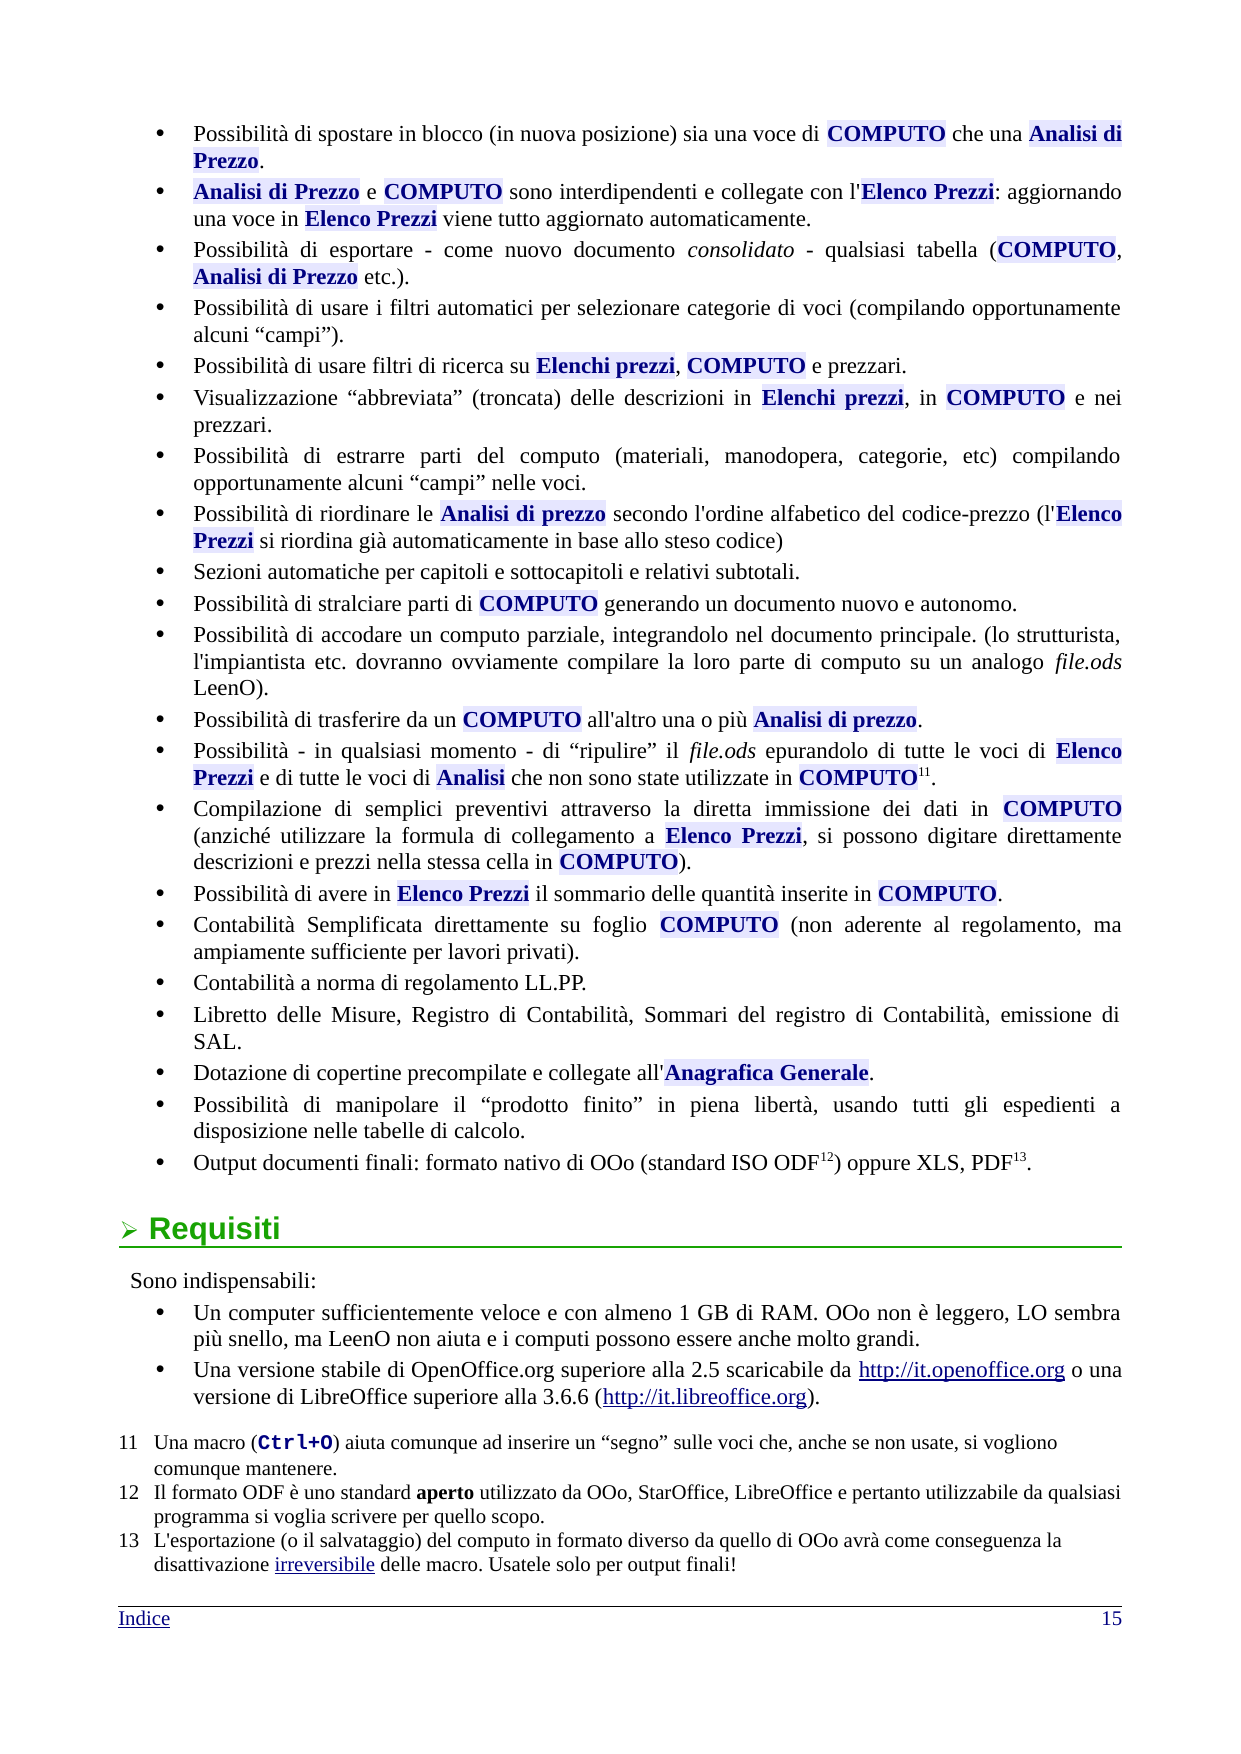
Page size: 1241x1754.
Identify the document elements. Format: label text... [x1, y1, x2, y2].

list Una versione stabile di OpenOffice.org superiore alla 2.5 scaricabile da http://it.openoffice.org o una versione di LibreOffice superiore alla 3.6.6 (http://it.libreoffice.org). [156, 1354, 1122, 1409]
list Una macro (Ctrl+O) aiuta comunque ad inserire un “segno” sulle voci che, anche se non usate, si vogliono comunque mantenere. [118, 1430, 1122, 1480]
list Possibilità di usare i filtri automatici per selezionare categorie di voci (compilando opportunamente alcuni “campi”). [156, 292, 1122, 347]
list Possibilità di esportare - come nuovo documento consolidato - qualsiasi tabella (COMPUTO, Analisi di Prezzo etc.). [156, 234, 1122, 289]
subtitle Requisiti [119, 1210, 1122, 1246]
list Dotazione di copertine precompilate e collegate all'Anagrafica Generale. [156, 1057, 1122, 1086]
list Sezioni automatiche per capitoli e sottocapitoli e relativi subtotali. [156, 556, 1122, 585]
list Output documenti finali: formato nativo di OOo (standard ISO ODF) oppure XLS, PDF. [156, 1147, 1122, 1176]
list Contabilità Semplificata direttamente su foglio COMPUTO (non aderente al regolamento, ma ampiamente sufficiente per lavori privati). [156, 909, 1122, 964]
list Possibilità di usare filtri di ricerca su Elenchi prezzi, COMPUTO e prezzari. [156, 350, 1122, 379]
list Possibilità di riordinare le Analisi di prezzo secondo l'ordine alfabetico del codice-prezzo (l'Elenco Prezzi si riordina già automaticamente in base allo steso codice) [156, 498, 1122, 553]
list Possibilità di trasferire da un COMPUTO all'altro una o più Analisi di prezzo. [156, 704, 1122, 732]
list Compilazione di semplici preventivi attraverso la diretta immissione dei dati in COMPUTO (anziché utilizzare la formula di collegamento a Elenco Prezzi, si possono digitare direttamente descrizioni e prezzi nella stessa cella in COMPUTO). [156, 793, 1122, 875]
list Possibilità di stralciare parti di COMPUTO generando un documento nuovo e autonomo. [156, 588, 1122, 616]
list L'esportazione (o il salvataggio) del computo in formato diverso da quello di OOo avrà come conseguenza la disattivazione irreversibile delle macro. Usatele solo per output finali! [118, 1528, 1122, 1576]
list Possibilità di accodare un computo parziale, integrandolo nel documento principale. (lo strutturista, l'impiantista etc. dovranno ovviamente compilare la loro parte di computo su un analogo file.ods LeenO). [156, 619, 1122, 701]
list Possibilità di manipolare il “prodotto finito” in piena libertà, usando tutti gli espedienti a disposizione nelle tabelle di calcolo. [156, 1089, 1122, 1144]
list Analisi di Prezzo e COMPUTO sono interdipendenti e collegate con l'Elenco Prezzi: aggiornando una voce in Elenco Prezzi viene tutto aggiornato automaticamente. [156, 176, 1122, 231]
list Contabilità a norma di regolamento LL.PP. [156, 967, 1122, 996]
list Possibilità di spostare in blocco (in nuova posizione) sia una voce di COMPUTO che una Analisi di Prezzo. [156, 118, 1122, 173]
list Un computer sufficientemente veloce e con almeno 1 GB di RAM. OOo non è leggero, LO sembra più snello, ma LeenO non aiuta e i computi possono essere anche molto grandi. [156, 1296, 1122, 1352]
list Libretto delle Misure, Registro di Contabilità, Sommari del registro di Contabilità, emissione di SAL. [156, 999, 1122, 1054]
list Possibilità di estrarre parti del computo (materiali, manodopera, categorie, etc) compilando opportunamente alcuni “campi” nelle voci. [156, 440, 1122, 495]
list Visualizzazione “abbreviata” (troncata) delle descrizioni in Elenchi prezzi, in COMPUTO e nei prezzari. [156, 382, 1122, 437]
list Possibilità di avere in Elenco Prezzi il sommario delle quantità inserite in COMPUTO. [156, 878, 1122, 906]
list Possibilità - in qualsiasi momento - di “ripulire” il file.ods epurandolo di tutte le voci di Elenco Prezzi e di tutte le voci di Analisi che non sono state utilizzate in COMPUTO. [156, 735, 1122, 790]
text Sono indispensabili: [118, 1267, 1122, 1293]
list Il formato ODF è uno standard aperto utilizzato da OOo, StarOffice, LibreOffice e pertanto utilizzabile da qualsiasi programma si voglia scrivere per quello scopo. [118, 1480, 1122, 1528]
